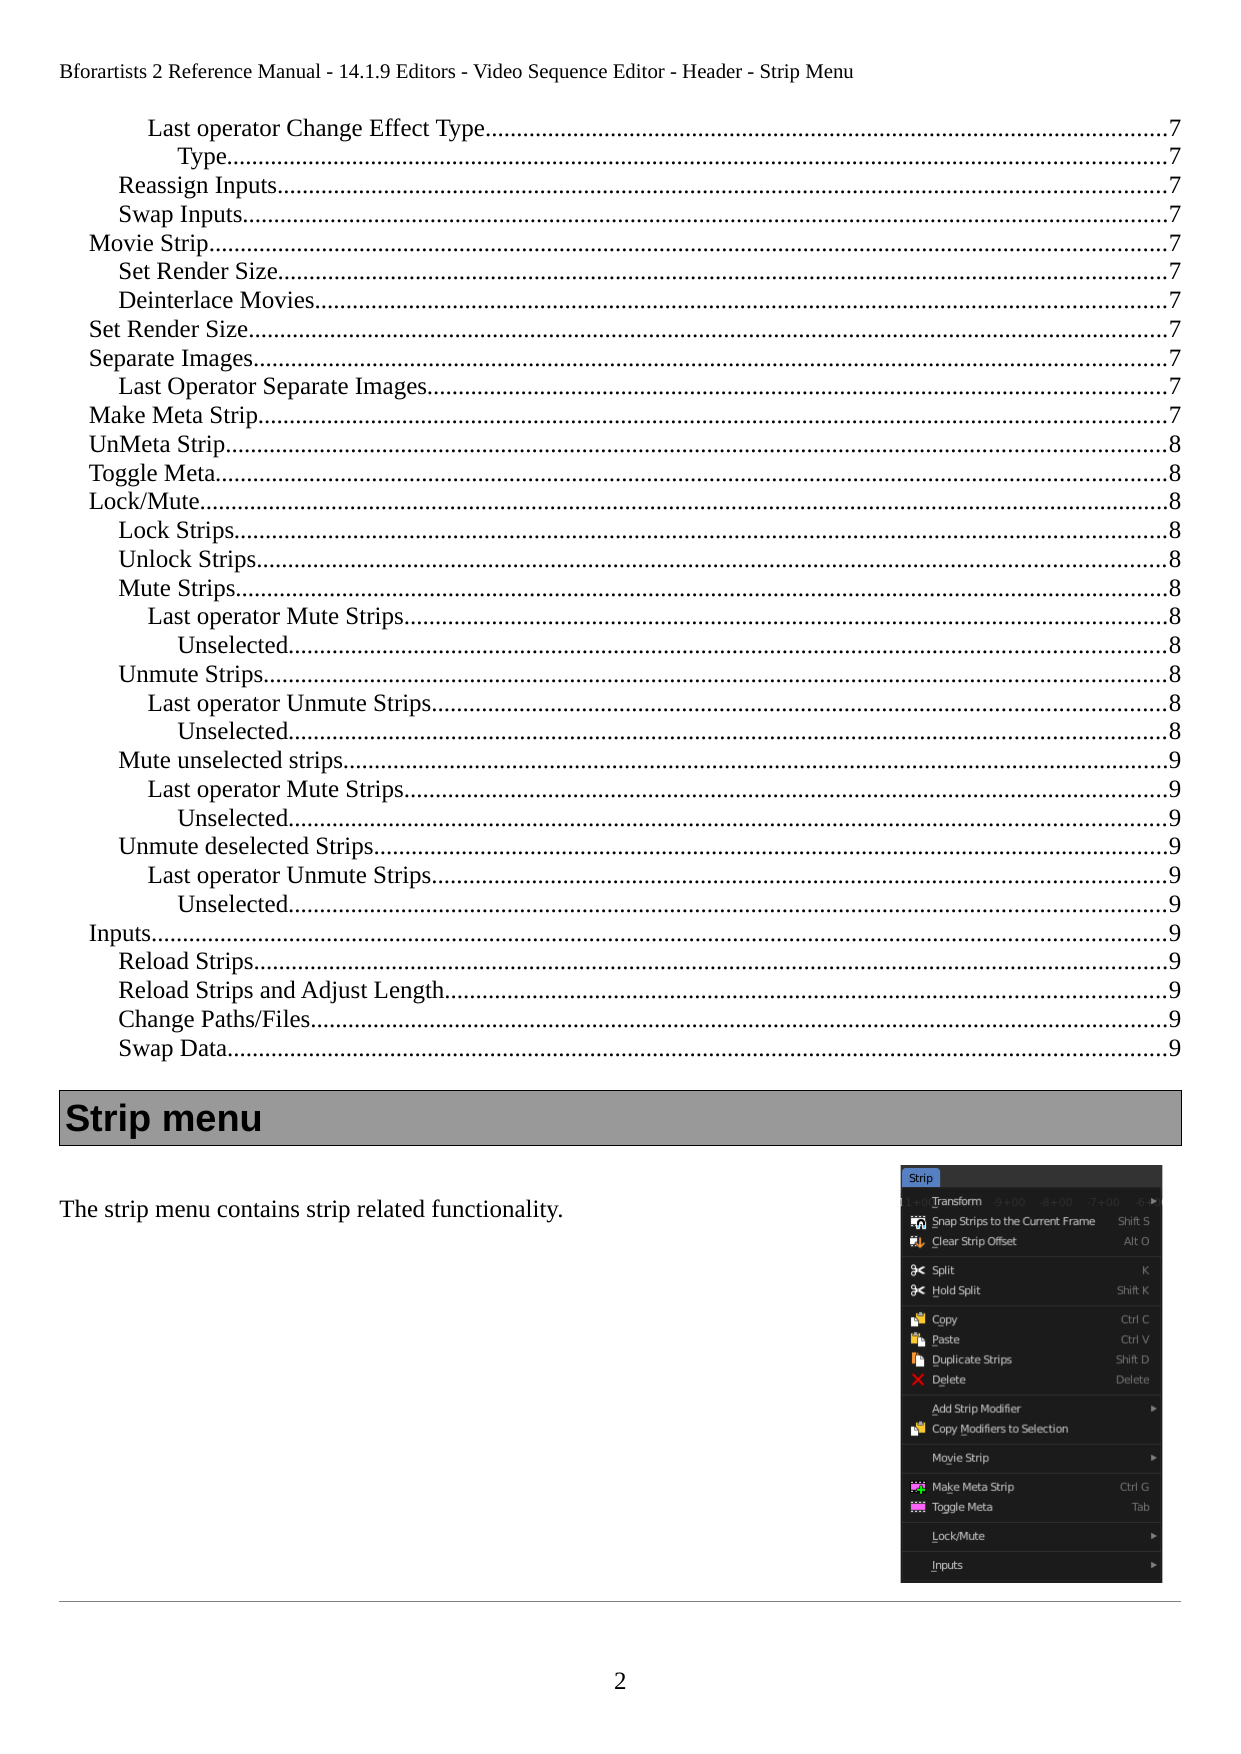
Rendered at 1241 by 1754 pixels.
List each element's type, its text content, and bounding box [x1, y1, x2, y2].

text Lock/Mute 8 [88, 486, 1181, 515]
text Last operator Mute Strips 8 [147, 601, 1181, 630]
text Change Paths/Files 9 [118, 1004, 1181, 1033]
text Make Meta Strip 7 [88, 400, 1181, 429]
table_header Strip menu [60, 1091, 1181, 1145]
text Unselected 9 [177, 889, 1181, 918]
text Unselected 9 [177, 803, 1181, 831]
text Movie Strip 7 [88, 228, 1181, 256]
text Swap Inputs 7 [118, 199, 1181, 228]
text Last operator Mute Strips 9 [147, 774, 1181, 803]
text Mute Strips 8 [118, 573, 1181, 601]
text Reload Strips and Adjust Length 9 [118, 975, 1181, 1004]
text The strip menu contains strip related functionality. [59, 1194, 900, 1223]
text Last operator Unmute Strips 9 [147, 860, 1181, 889]
text Set Render Size 7 [118, 256, 1181, 285]
text Unlock Strips 8 [118, 544, 1181, 573]
text Mute unselected strips 9 [118, 745, 1181, 774]
text Unselected 8 [177, 630, 1181, 659]
text Lock Strips 8 [118, 515, 1181, 544]
text UnMeta Strip 8 [88, 429, 1181, 458]
text Last Operator Separate Images 7 [118, 371, 1181, 400]
text Last operator Change Effect Type 7 [147, 113, 1181, 141]
text Separate Images 7 [88, 343, 1181, 371]
text Set Render Size 7 [88, 314, 1181, 343]
picture [900, 1165, 1163, 1583]
text Type 7 [177, 141, 1181, 170]
text Toggle Meta 8 [88, 458, 1181, 486]
text Deinterlace Movies 7 [118, 285, 1181, 314]
text Swap Data 9 [118, 1033, 1181, 1061]
text Inputs 9 [88, 918, 1181, 946]
text Unselected 8 [177, 716, 1181, 745]
text Last operator Unmute Strips 8 [147, 688, 1181, 716]
text Unmute Strips 8 [118, 659, 1181, 688]
text Reload Strips 9 [118, 946, 1181, 975]
text Unmute deselected Strips 9 [118, 831, 1181, 860]
text Reassign Inputs 7 [118, 170, 1181, 199]
